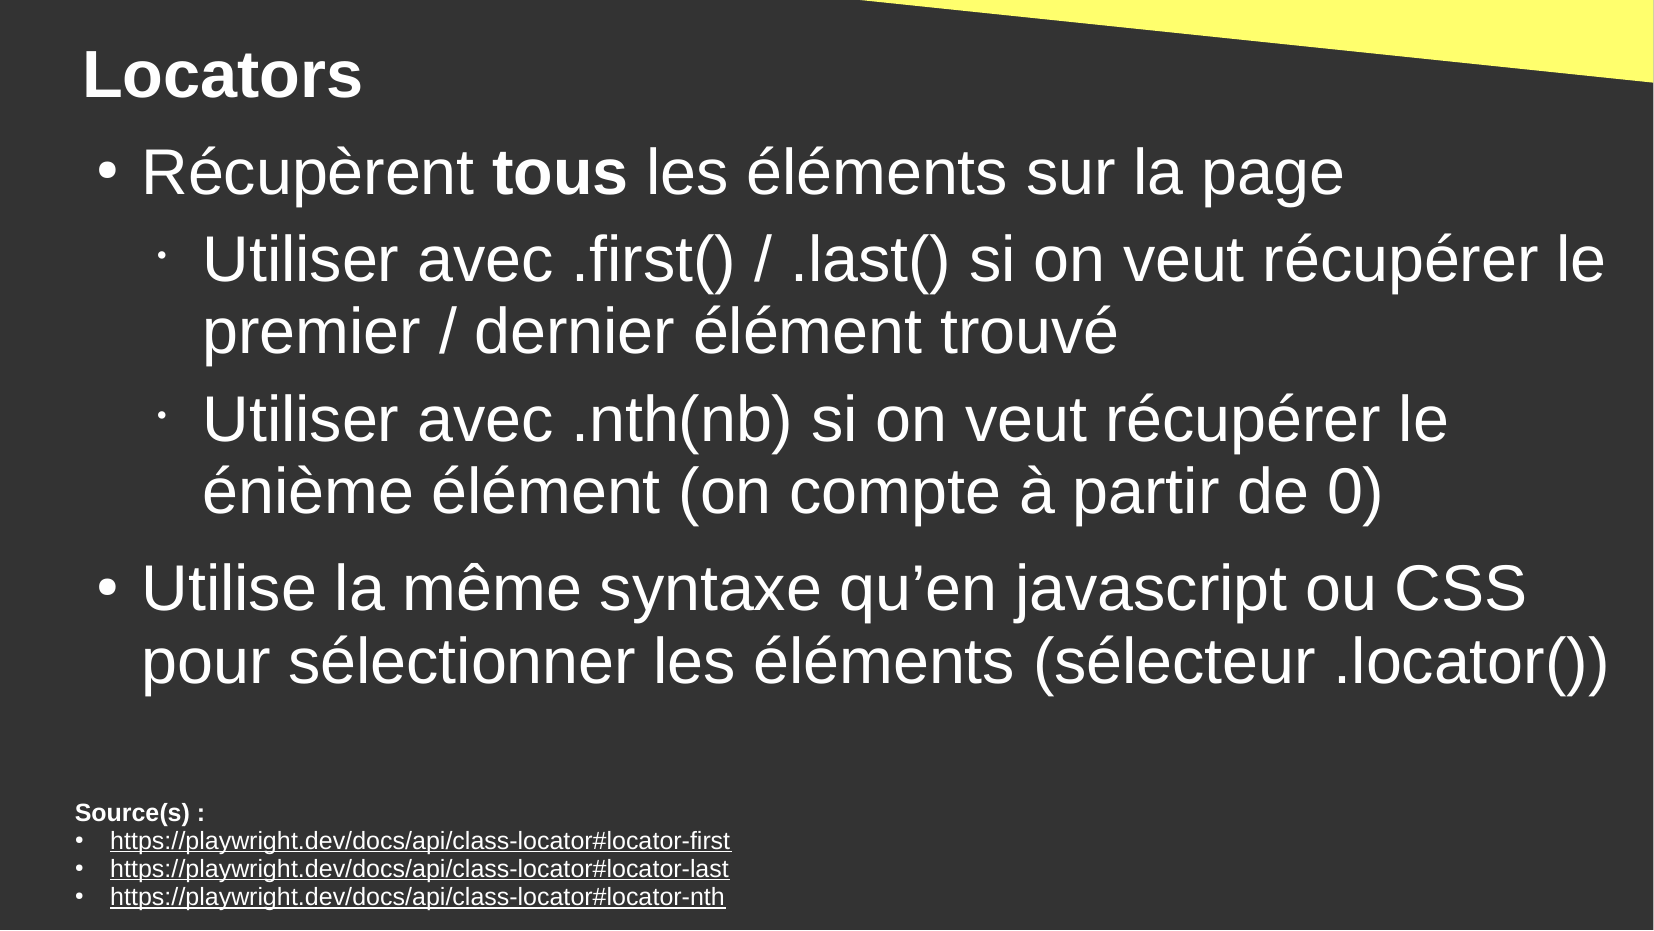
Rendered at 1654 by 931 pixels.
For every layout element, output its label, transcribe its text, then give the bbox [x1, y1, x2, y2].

text_box Source(s) : https://playwright.dev/docs/api/class-locator#locator-first https://playwright.dev/docs/api/class-locator#locator-last https://playwright.dev/docs/api/class-locator#locator-nth [60, 791, 1546, 919]
text_box [860, 0, 1654, 83]
title Locators [82, 37, 799, 114]
list Récupèrent tous les éléments sur la page Utiliser avec .first() / .last() si on veut récupérer le premier / dernier élément trouvé Utiliser avec .nth(nb) si on veut récupérer le énième élément (on compte à partir de 0) Utilise la même syntaxe qu’en javascript ou CSS pour sélectionner les éléments (sélecteur .locator()) [80, 135, 1619, 739]
